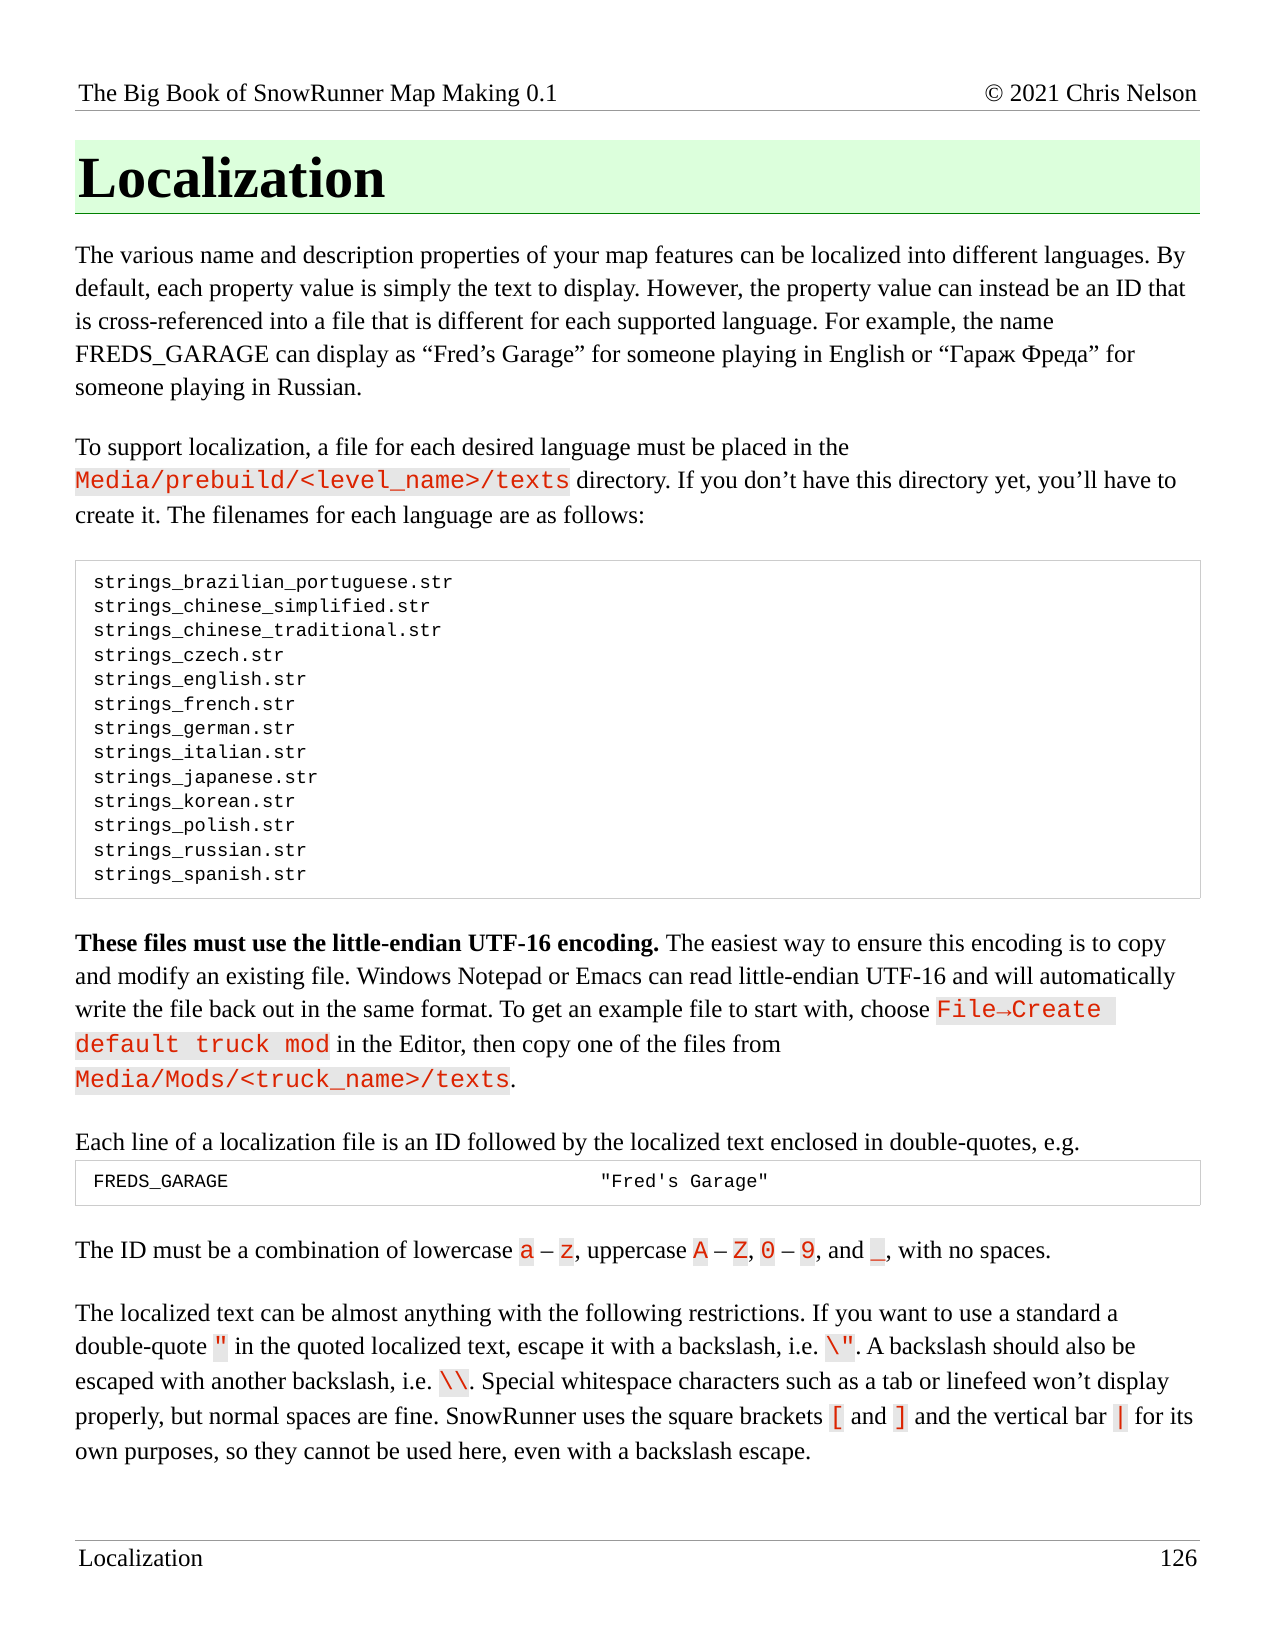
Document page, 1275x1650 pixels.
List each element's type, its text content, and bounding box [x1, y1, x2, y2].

text strings_spanish.str [76, 853, 1200, 898]
text strings_chinese_simplified.str [76, 585, 1200, 609]
text strings_chinese_traditional.str [76, 609, 1200, 633]
text FREDS_GARAGE "Fred's Garage" [76, 1161, 1200, 1205]
text To support localization, a file for each desired language must be placed in the Media/prebuild/<level_name>/texts directory. If you don’t have this directory yet, you’ll have to create it. The filenames for each language are as follows: [75, 432, 1200, 529]
text strings_german.str [76, 707, 1200, 731]
text The localized text can be almost anything with the following restrictions. If you want to use a standard a double-quote " in the quoted localized text, escape it with a backslash, i.e. \". A backslash should also be escaped with another backslash, i.e. \\. Special whitespace characters such as a tab or linefeed won’t display properly, but normal spaces are fine. SnowRunner uses the square brackets [ and ] and the vertical bar | for its own purposes, so they cannot be used here, even with a backslash escape. [75, 1298, 1200, 1465]
text strings_japanese.str [76, 755, 1200, 780]
text strings_polish.str [76, 804, 1200, 828]
text strings_russian.str [76, 828, 1200, 853]
text strings_italian.str [76, 731, 1200, 755]
text strings_english.str [76, 658, 1200, 682]
text strings_korean.str [76, 780, 1200, 804]
text The various name and description properties of your map features can be localized into different languages. By default, each property value is simply the text to display. However, the property value can instead be an ID that is cross-referenced into a file that is different for each supported language. For example, the name FREDS_GARAGE can display as “Fred’s Garage” for someone playing in English or “Гараж Фреда” for someone playing in Russian. [75, 240, 1200, 401]
text Each line of a localization file is an ID followed by the localized text enclosed in double-quotes, e.g. [75, 1127, 1200, 1156]
text These files must use the little-endian UTF-16 encoding. The easiest way to ensure this encoding is to copy and modify an existing file. Windows Notepad or Emacs can read little-endian UTF-16 and will automatically write the file back out in the same format. To get an example file to start with, choose File→Create default truck mod in the Editor, then copy one of the files from Media/Mods/<truck_name>/texts. [75, 928, 1200, 1095]
text strings_czech.str [76, 633, 1200, 658]
text strings_french.str [76, 682, 1200, 707]
text strings_brazilian_portuguese.str [76, 561, 1200, 585]
text The ID must be a combination of lowercase a – z, uppercase A – Z, 0 – 9, and _, with no spaces. [75, 1236, 1200, 1266]
subtitle Localization [75, 140, 1200, 213]
